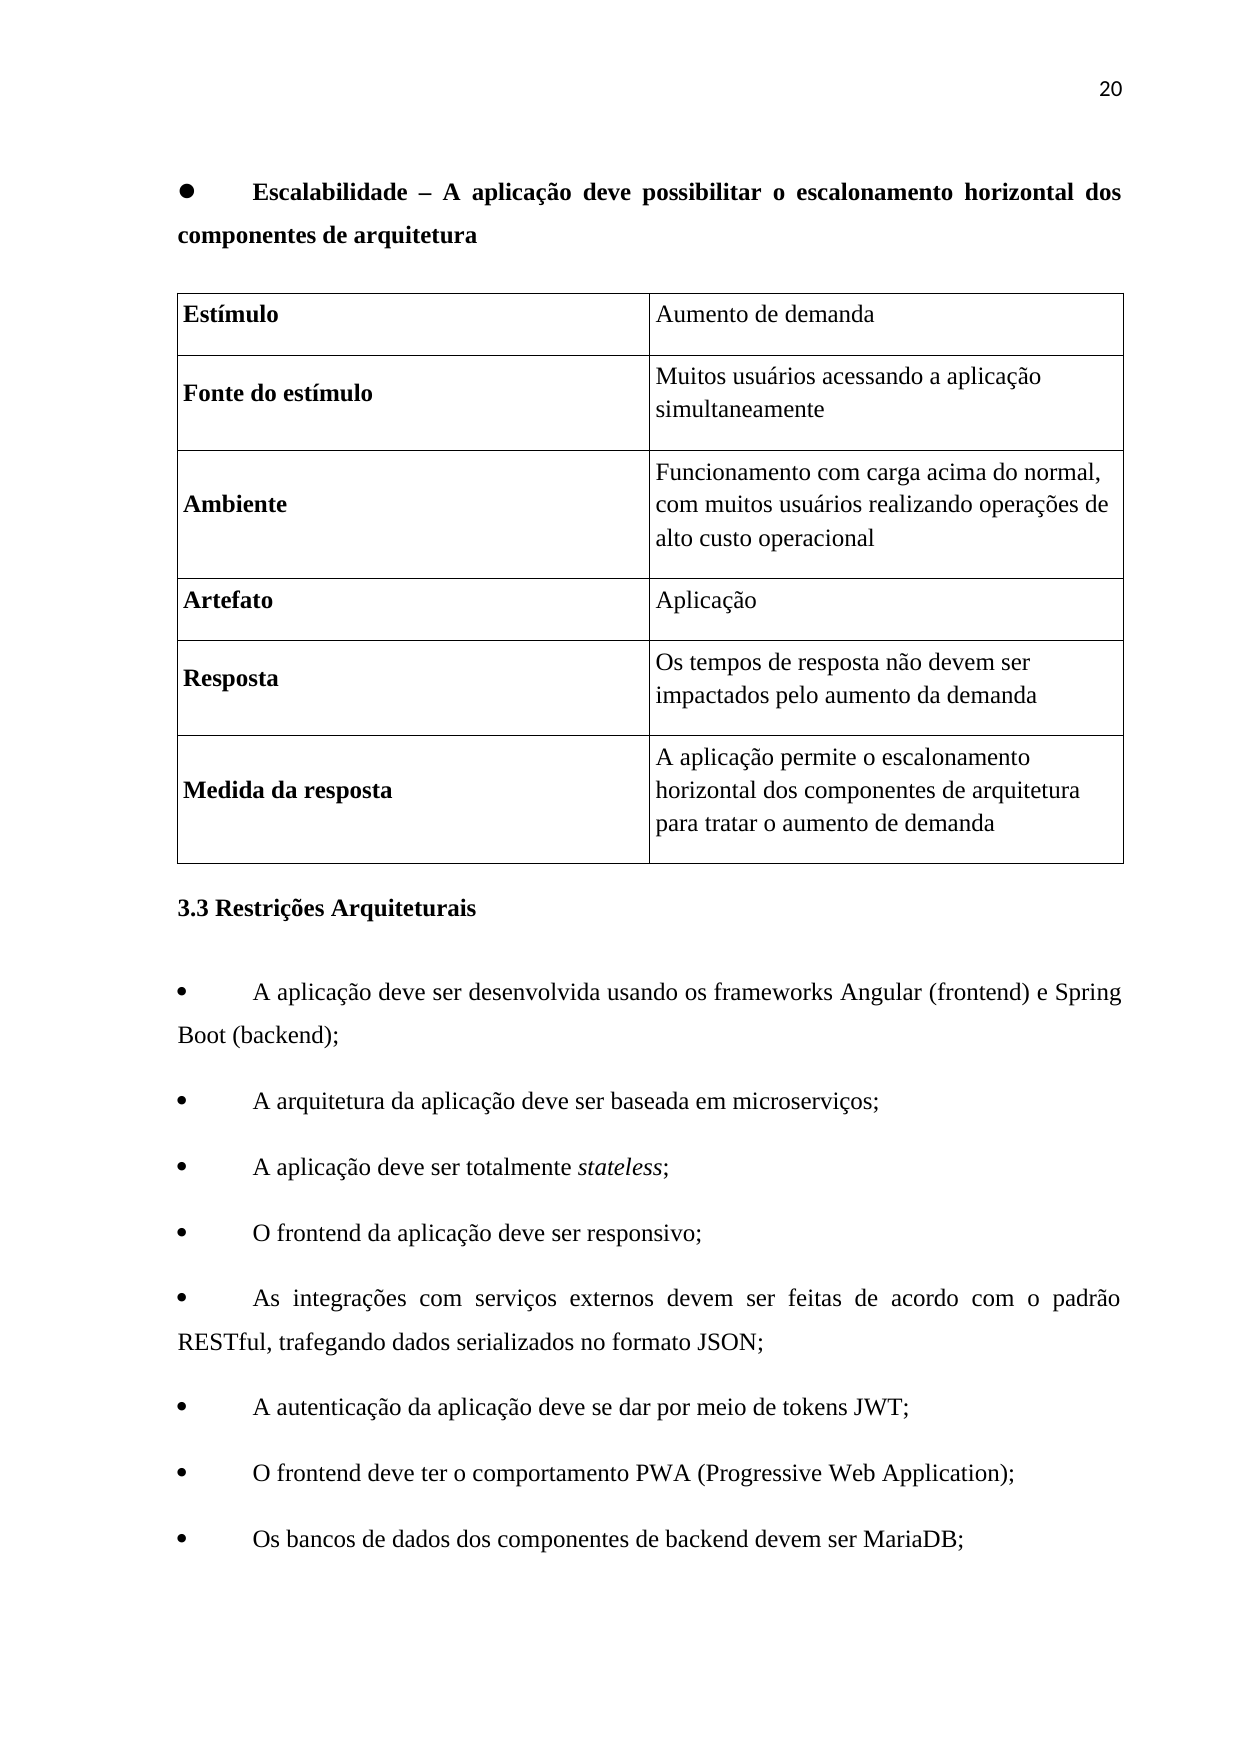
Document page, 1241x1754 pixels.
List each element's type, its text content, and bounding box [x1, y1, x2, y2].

list A aplicação deve ser desenvolvida usando os frameworks Angular (frontend) e Spring Boot (backend); [177, 977, 1122, 1049]
list O frontend da aplicação deve ser responsivo; [177, 1218, 1122, 1246]
list A autenticação da aplicação deve se dar por meio de tokens JWT; [177, 1392, 1122, 1421]
table_cell Resposta [178, 641, 649, 735]
list A arquitetura da aplicação deve ser baseada em microserviços; [177, 1086, 1122, 1115]
list Escalabilidade – A aplicação deve possibilitar o escalonamento horizontal dos componentes de arquitetura [177, 177, 1122, 249]
table_cell Fonte do estímulo [178, 356, 649, 450]
table_cell Os tempos de resposta não devem ser impactados pelo aumento da demanda [650, 641, 1123, 735]
table_cell Medida da resposta [178, 736, 649, 863]
table_cell Ambiente [178, 451, 649, 578]
list Os bancos de dados dos componentes de backend devem ser MariaDB; [177, 1524, 1122, 1553]
table_cell Artefato [178, 579, 649, 640]
list A aplicação deve ser totalmente stateless; [177, 1152, 1122, 1181]
list As integrações com serviços externos devem ser feitas de acordo com o padrão RESTful, trafegando dados serializados no formato JSON; [177, 1283, 1122, 1355]
table_cell Funcionamento com carga acima do normal, com muitos usuários realizando operações de alto custo operacional [650, 451, 1123, 578]
table_cell Aplicação [650, 579, 1123, 640]
table_cell A aplicação permite o escalonamento horizontal dos componentes de arquitetura para tratar o aumento de demanda [650, 736, 1123, 863]
subtitle 3.3 Restrições Arquiteturais [177, 893, 1122, 922]
table_header Aumento de demanda [650, 294, 1123, 355]
table_cell Muitos usuários acessando a aplicação simultaneamente [650, 356, 1123, 450]
table_header Estímulo [178, 294, 649, 355]
list O frontend deve ter o comportamento PWA (Progressive Web Application); [177, 1458, 1122, 1487]
